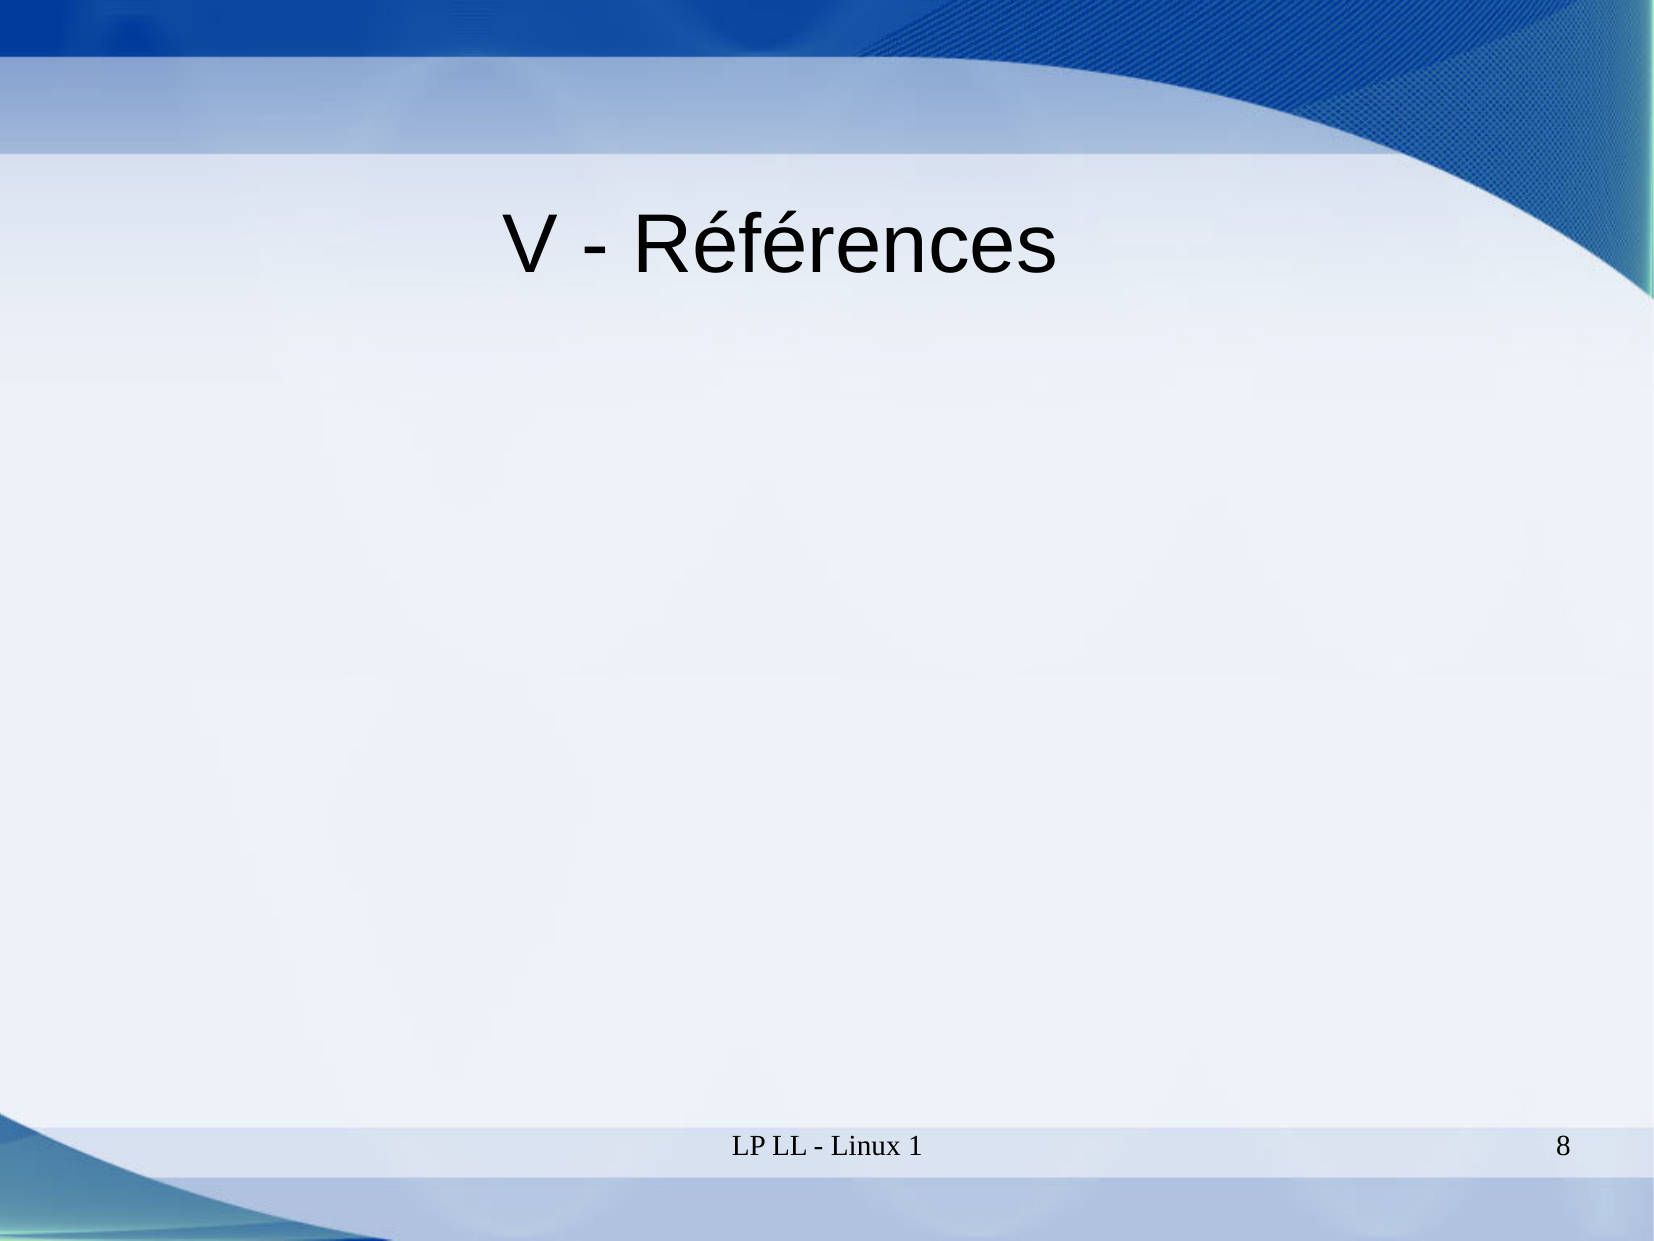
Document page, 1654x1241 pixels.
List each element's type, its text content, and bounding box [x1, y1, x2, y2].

picture [0, 0, 1654, 1241]
text_box V - Références [236, 144, 1325, 343]
